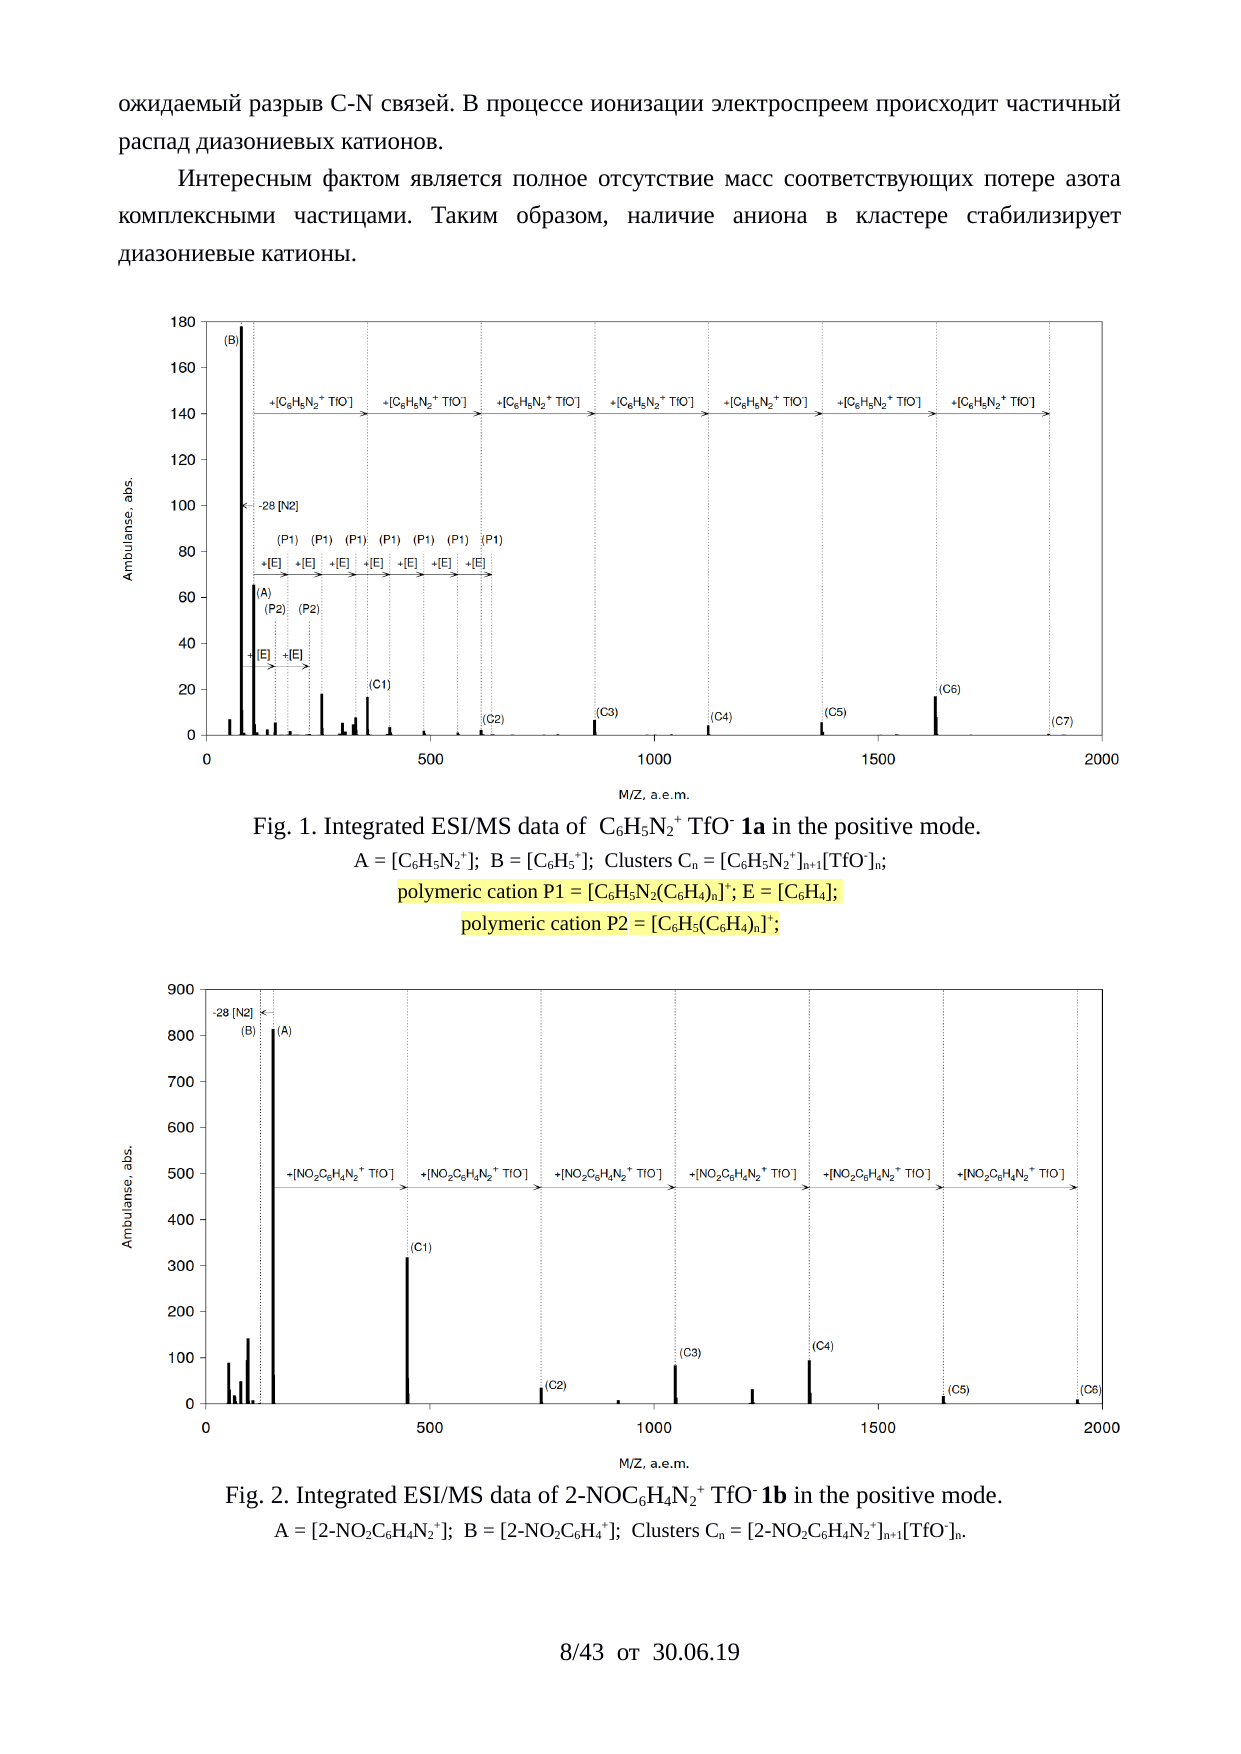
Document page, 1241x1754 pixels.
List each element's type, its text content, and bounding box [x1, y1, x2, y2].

text A = [C6H5N2+]; B = [C6H5+]; Clusters Cn = [C6H5N2+]n+1[TfO-]n; [118, 848, 1122, 872]
picture [118, 979, 1123, 1472]
text Fig. 2. Integrated ESI/MS data of 2-NOC6H4N2+ TfO- 1b in the positive mode. [118, 1481, 1122, 1509]
text Fig. 1. Integrated ESI/MS data of C6H5N2+ TfO- 1a in the positive mode. [118, 811, 1122, 839]
text A = [2-NO2C6H4N2+]; B = [2-NO2C6H4+]; Clusters Cn = [2-NO2C6H4N2+]n+1[TfO-]n. [118, 1518, 1122, 1542]
text polymeric cation P2 = [C6H5(C6H4)n]+; [118, 911, 1122, 935]
text polymeric cation P1 = [C6H5N2(C6H4)n]+; E = [C6H4]; [118, 879, 1122, 903]
text Интересным фактом является полное отсутствие масс соответствующих потере азота комплексными частицами. Таким образом, наличие аниона в кластере стабилизирует диазониевые катионы. [118, 163, 1122, 266]
text ожидаемый разрыв C-N связей. В процессе ионизации электроспреем происходит частичный распад диазониевых катионов. [118, 88, 1122, 154]
picture [118, 312, 1123, 804]
